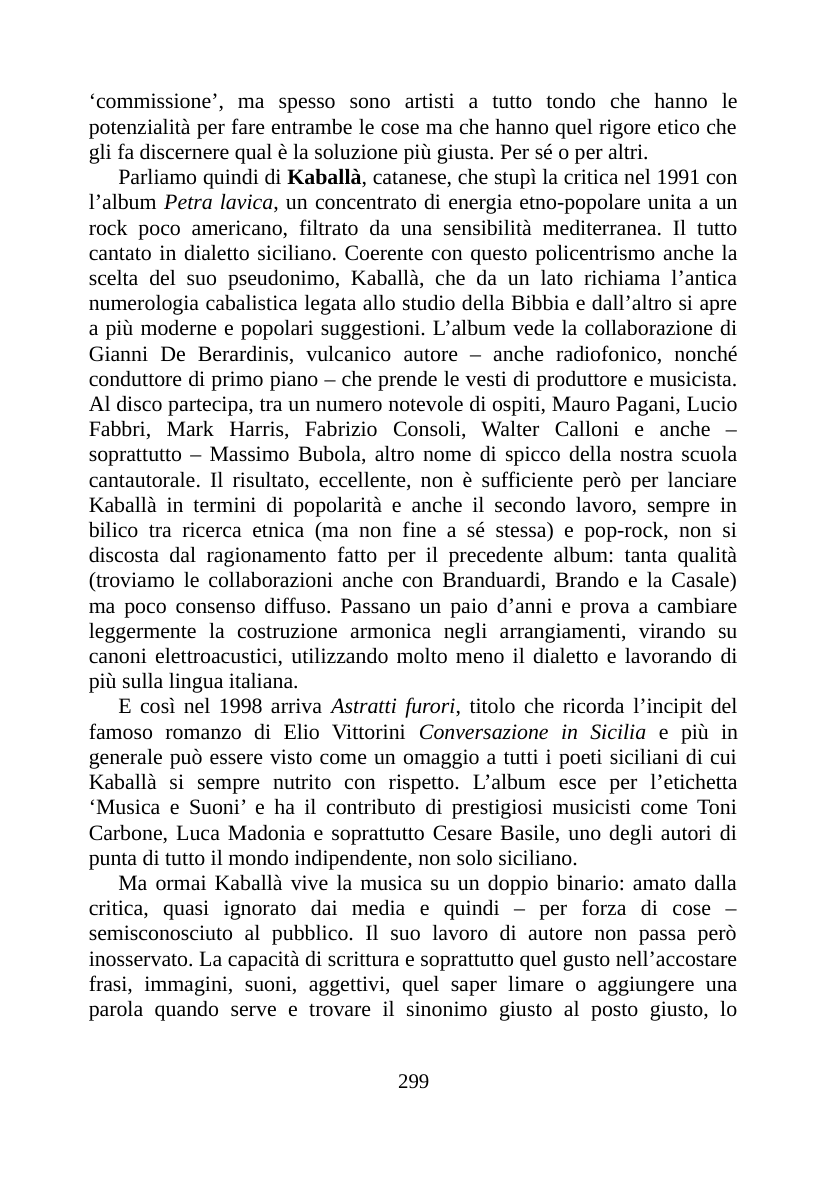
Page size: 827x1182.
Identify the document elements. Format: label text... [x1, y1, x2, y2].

text ‘commissione’, ma spesso sono artisti a tutto tondo che hanno le potenzialità per fare entrambe le cose ma che hanno quel rigore etico che gli fa discernere qual è la soluzione più giusta. Per sé o per altri. [88, 88, 738, 164]
text E così nel 1998 arriva Astratti furori, titolo che ricorda l’incipit del famoso romanzo di Elio Vittorini Conversazione in Sicilia e più in generale può essere visto come un omaggio a tutti i poeti siciliani di cui Kaballà si sempre nutrito con rispetto. L’album esce per l’etichetta ‘Musica e Suoni’ e ha il contributo di prestigiosi musicisti come Toni Carbone, Luca Madonia e soprattutto Cesare Basile, uno degli autori di punta di tutto il mondo indipendente, non solo siciliano. [88, 693, 738, 870]
text Parliamo quindi di Kaballà, catanese, che stupì la critica nel 1991 con l’album Petra lavica, un concentrato di energia etno-popolare unita a un rock poco americano, filtrato da una sensibilità mediterranea. Il tutto cantato in dialetto siciliano. Coerente con questo policentrismo anche la scelta del suo pseudonimo, Kaballà, che da un lato richiama l’antica numerologia cabalistica legata allo studio della Bibbia e dall’altro si apre a più moderne e popolari suggestioni. L’album vede la collaborazione di Gianni De Berardinis, vulcanico autore – anche radiofonico, nonché conduttore di primo piano – che prende le vesti di produttore e musicista. Al disco partecipa, tra un numero notevole di ospiti, Mauro Pagani, Lucio Fabbri, Mark Harris, Fabrizio Consoli, Walter Calloni e anche – soprattutto – Massimo Bubola, altro nome di spicco della nostra scuola cantautorale. Il risultato, eccellente, non è sufficiente però per lanciare Kaballà in termini di popolarità e anche il secondo lavoro, sempre in bilico tra ricerca etnica (ma non fine a sé stessa) e pop-rock, non si discosta dal ragionamento fatto per il precedente album: tanta qualità (troviamo le collaborazioni anche con Branduardi, Brando e la Casale) ma poco consenso diffuso. Passano un paio d’anni e prova a cambiare leggermente la costruzione armonica negli arrangiamenti, virando su canoni elettroacustici, utilizzando molto meno il dialetto e lavorando di più sulla lingua italiana. [88, 164, 738, 693]
text Ma ormai Kaballà vive la musica su un doppio binario: amato dalla critica, quasi ignorato dai media e quindi – per forza di cose – semisconosciuto al pubblico. Il suo lavoro di autore non passa però inosservato. La capacità di scrittura e soprattutto quel gusto nell’accostare frasi, immagini, suoni, aggettivi, quel saper limare o aggiungere una parola quando serve e trovare il sinonimo giusto al posto giusto, lo [88, 870, 738, 1021]
